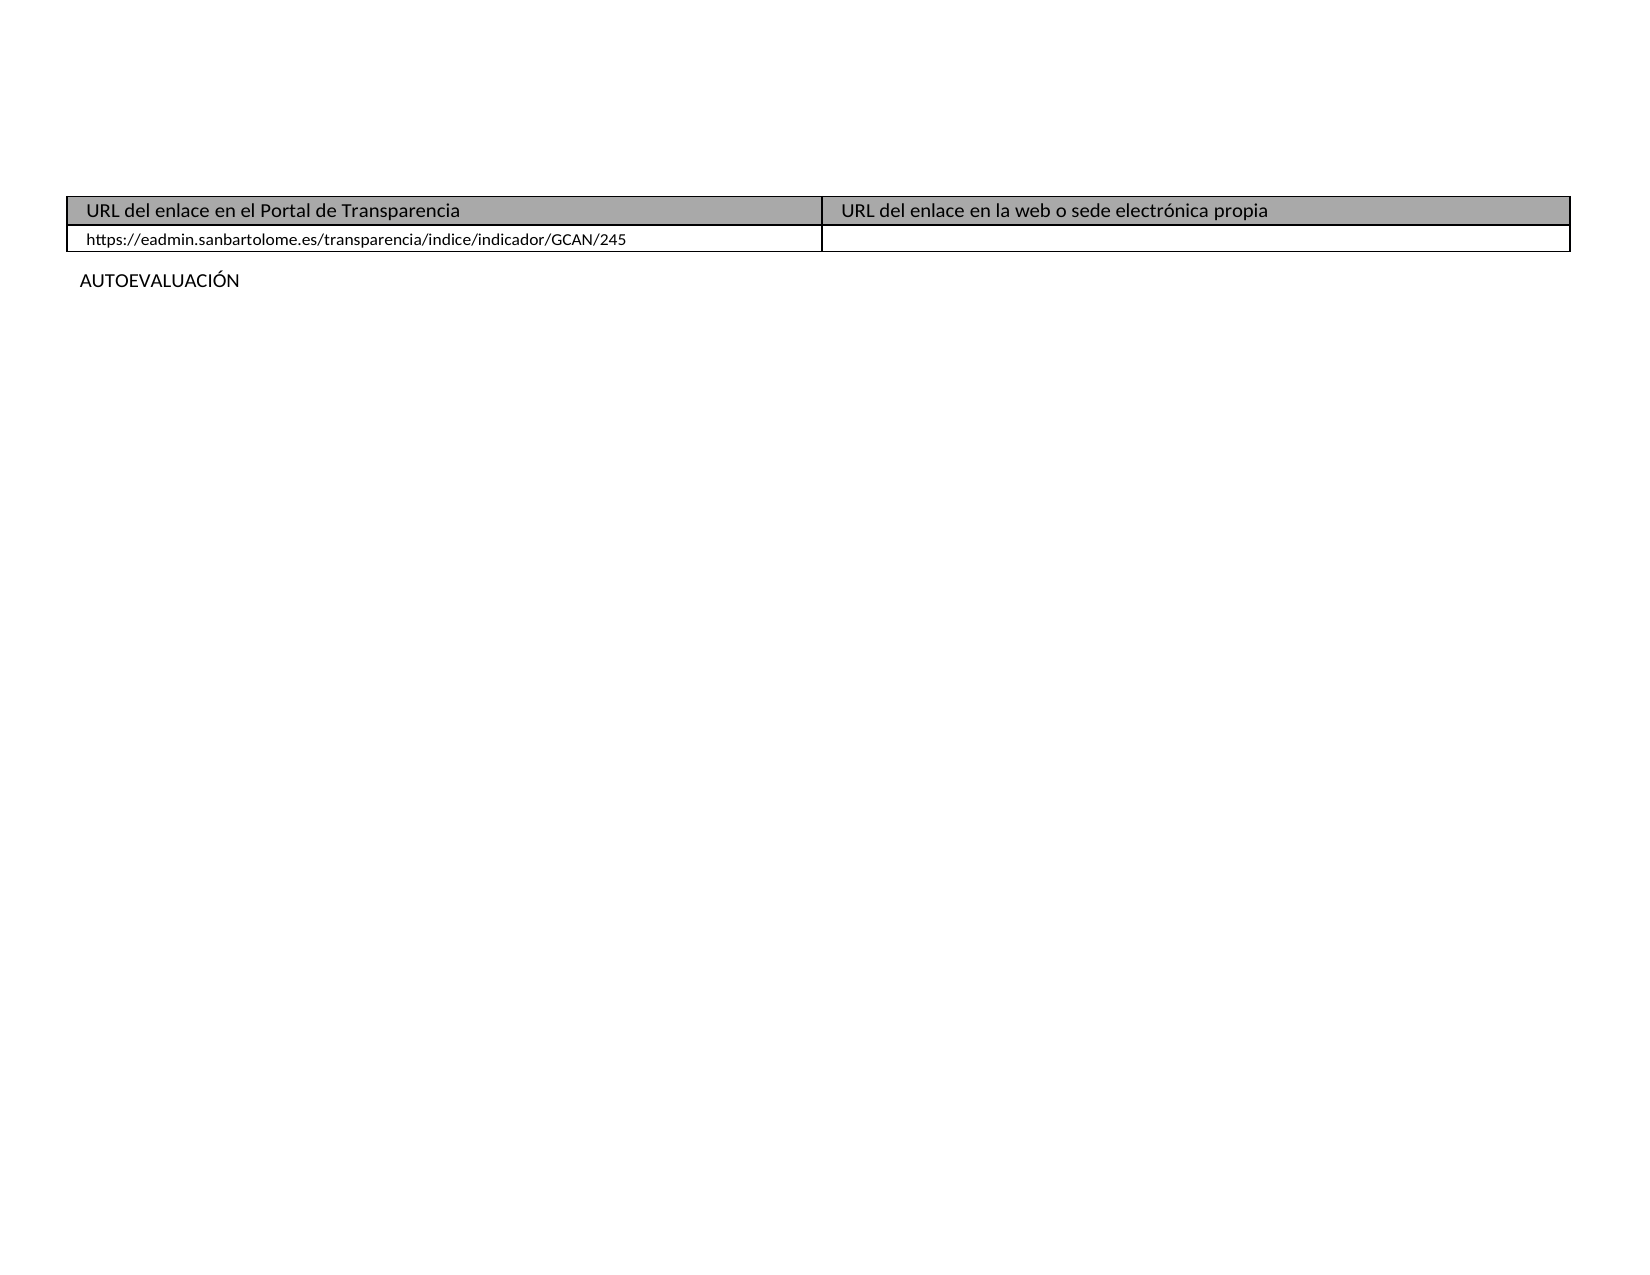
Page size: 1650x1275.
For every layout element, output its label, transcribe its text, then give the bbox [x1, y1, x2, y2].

table_header URL del enlace en la web o sede electrónica propia [823, 197, 1569, 224]
table_cell https://eadmin.sanbartolome.es/transparencia/indice/indicador/GCAN/245 [68, 226, 821, 251]
text AUTOEVALUACIÓN [79, 268, 1594, 293]
table_cell [823, 226, 1569, 251]
table_header URL del enlace en el Portal de Transparencia [68, 197, 821, 224]
